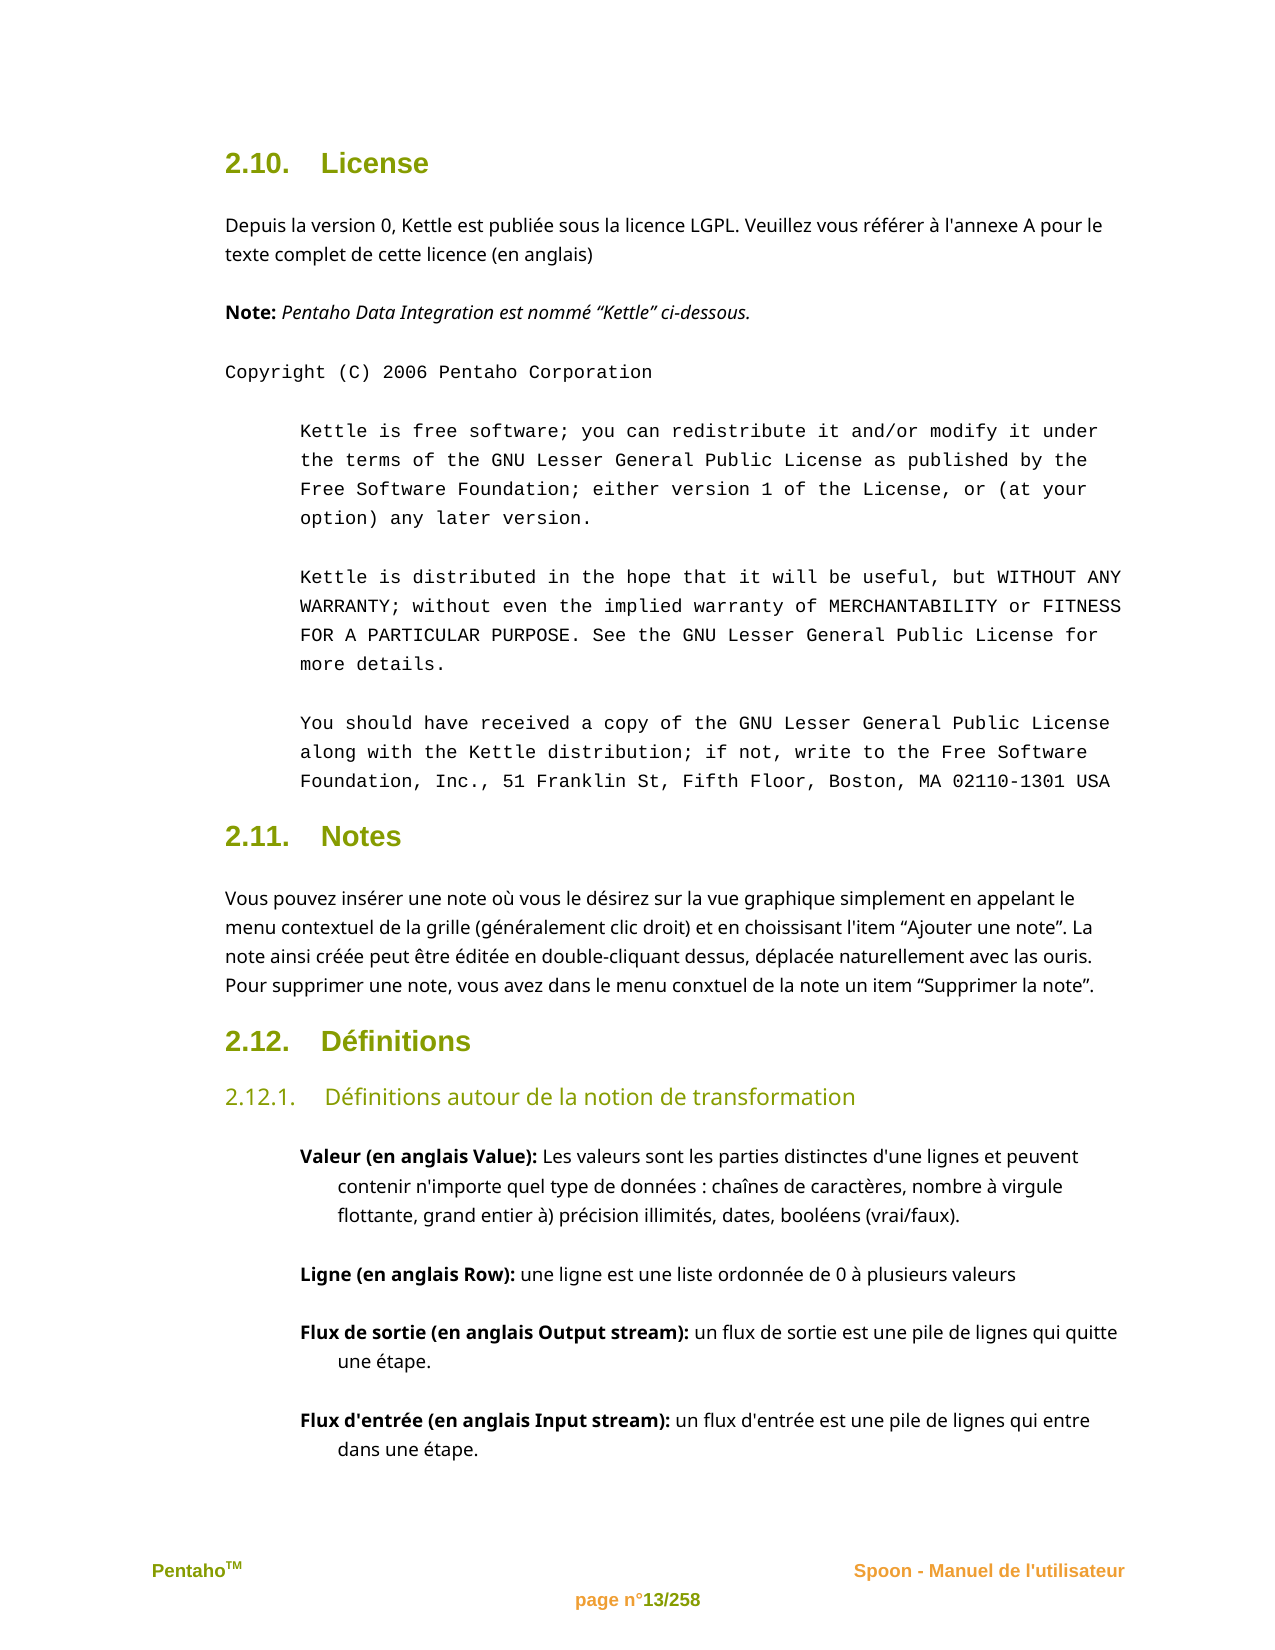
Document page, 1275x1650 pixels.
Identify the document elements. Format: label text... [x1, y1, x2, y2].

subtitle Définitions autour de la notion de transformation [225, 1082, 1125, 1111]
text Flux d'entrée (en anglais Input stream): un flux d'entrée est une pile de lignes qui entre dans une étape. [300, 1404, 1125, 1462]
text You should have received a copy of the GNU Lesser General Public License along with the Kettle distribution; if not, write to the Free Software Foundation, Inc., 51 Franklin St, Fifth Floor, Boston, MA 02110-1301 USA [300, 706, 1125, 793]
text Ligne (en anglais Row): une ligne est une liste ordonnée de 0 à plusieurs valeurs [300, 1258, 1125, 1287]
subtitle License [225, 150, 1125, 179]
subtitle Notes [225, 823, 1125, 852]
text Flux de sortie (en anglais Output stream): un flux de sortie est une pile de lignes qui quitte une étape. [300, 1316, 1125, 1374]
text Kettle is free software; you can redistribute it and/or modify it under the terms of the GNU Lesser General Public License as published by the Free Software Foundation; either version 1 of the License, or (at your option) any later version. [300, 414, 1125, 530]
text Note: Pentaho Data Integration est nommé “Kettle” ci-dessous. [225, 296, 1125, 326]
text Kettle is distributed in the hope that it will be useful, but WITHOUT ANY WARRANTY; without even the implied warranty of MERCHANTABILITY or FITNESS FOR A PARTICULAR PURPOSE. See the GNU Lesser General Public License for more details. [300, 560, 1125, 677]
text Vous pouvez insérer une note où vous le désirez sur la vue graphique simplement en appelant le menu contextuel de la grille (généralement clic droit) et en choissisant l'item “Ajouter une note”. La note ainsi créée peut être éditée en double-cliquant dessus, déplacée naturellement avec las ouris. Pour supprimer une note, vous avez dans le menu conxtuel de la note un item “Supprimer la note”. [225, 882, 1125, 998]
text Depuis la version 0, Kettle est publiée sous la licence LGPL. Veuillez vous référer à l'annexe A pour le texte complet de cette licence (en anglais) [225, 209, 1125, 267]
text Valeur (en anglais Value): Les valeurs sont les parties distinctes d'une lignes et peuvent contenir n'importe quel type de données : chaînes de caractères, nombre à virgule flottante, grand entier à) précision illimités, dates, booléens (vrai/faux). [300, 1141, 1125, 1228]
subtitle Définitions [225, 1028, 1125, 1057]
text Copyright (C) 2006 Pentaho Corporation [225, 355, 1125, 384]
